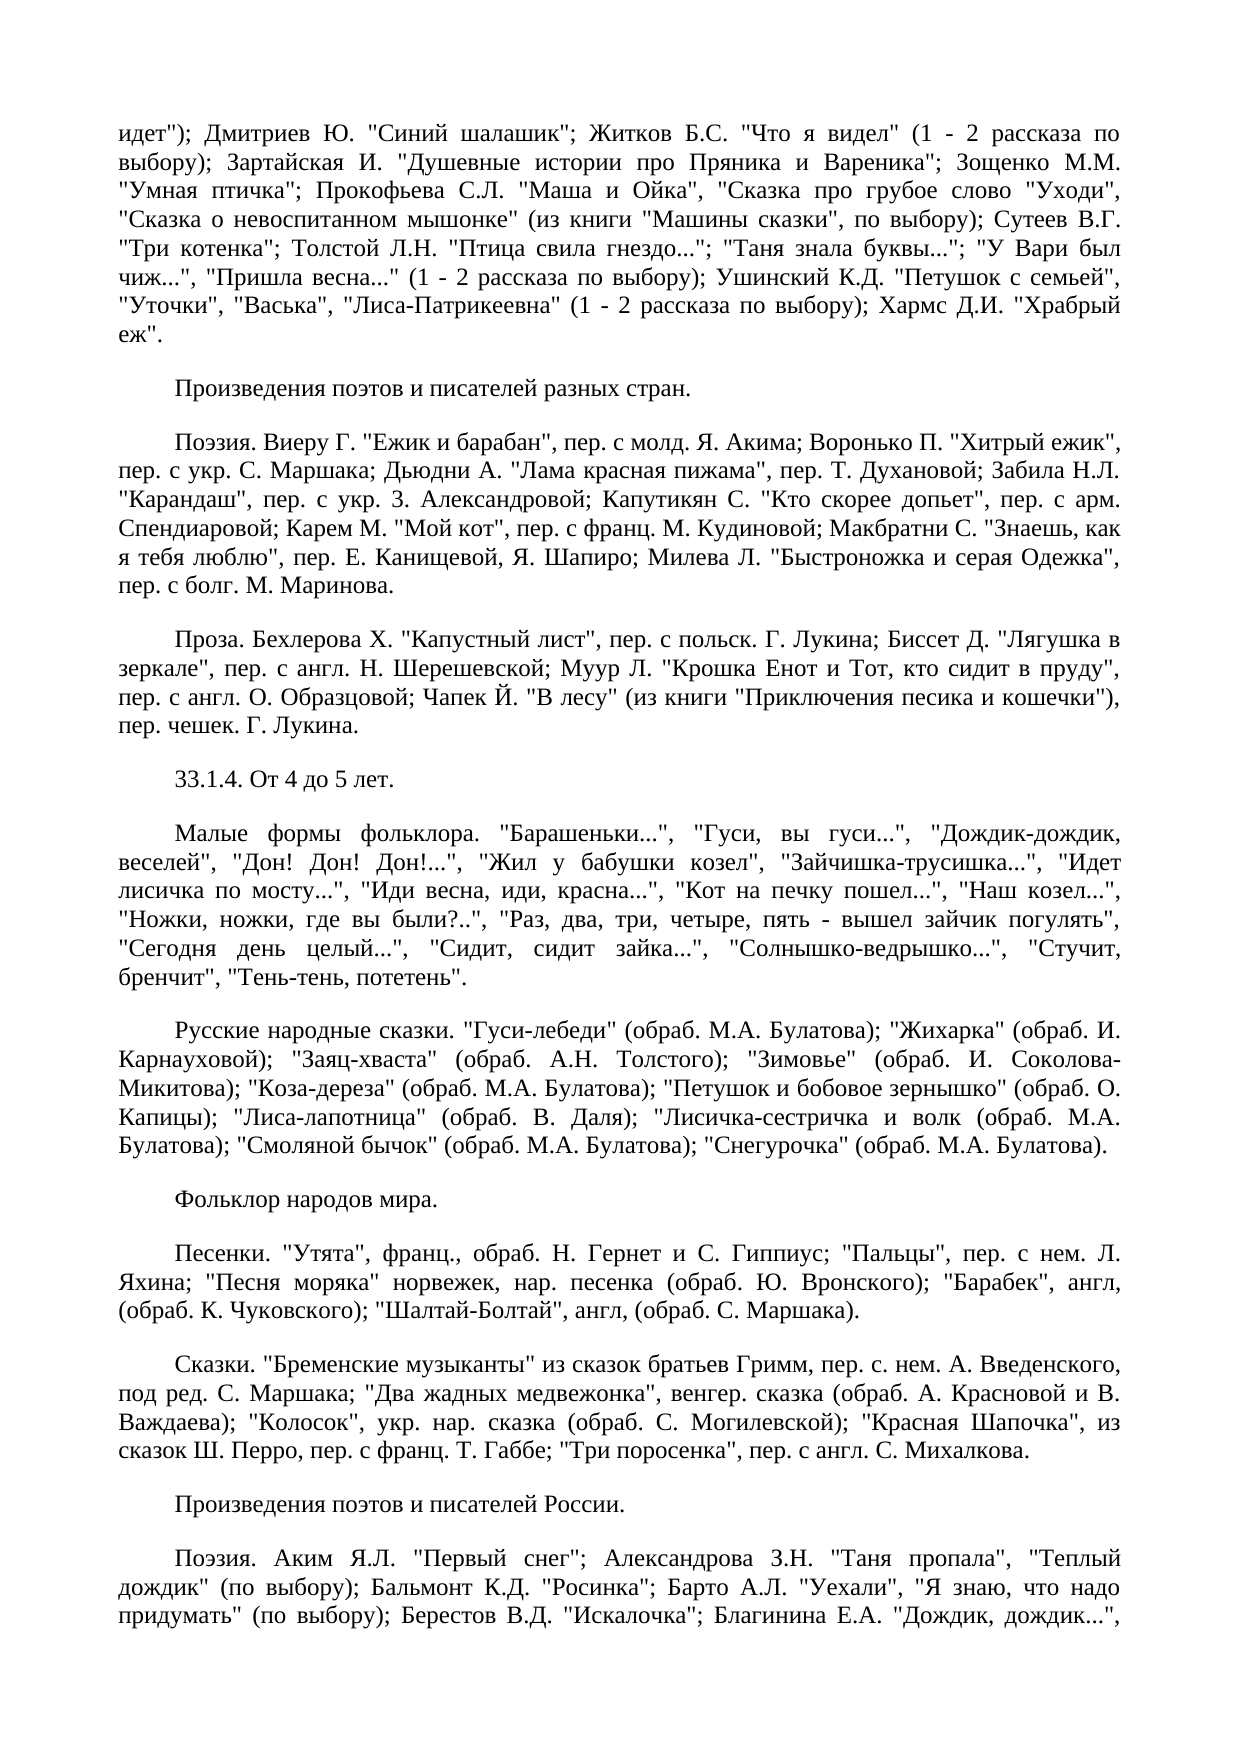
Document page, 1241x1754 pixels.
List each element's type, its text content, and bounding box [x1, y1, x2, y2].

text Произведения поэтов и писателей разных стран. [118, 373, 1122, 402]
text Малые формы фольклора. "Барашеньки...", "Гуси, вы гуси...", "Дождик-дождик, веселей", "Дон! Дон! Дон!...", "Жил у бабушки козел", "Зайчишка-трусишка...", "Идет лисичка по мосту...", "Иди весна, иди, красна...", "Кот на печку пошел...", "Наш козел...", "Ножки, ножки, где вы были?..", "Раз, два, три, четыре, пять - вышел зайчик погулять", "Сегодня день целый...", "Сидит, сидит зайка...", "Солнышко-ведрышко...", "Стучит, бренчит", "Тень-тень, потетень". [118, 818, 1122, 991]
text Проза. Бехлерова Х. "Капустный лист", пер. с польск. Г. Лукина; Биссет Д. "Лягушка в зеркале", пер. с англ. Н. Шерешевской; Муур Л. "Крошка Енот и Тот, кто сидит в пруду", пер. с англ. О. Образцовой; Чапек Й. "В лесу" (из книги "Приключения песика и кошечки"), пер. чешек. Г. Лукина. [118, 624, 1122, 739]
text Фольклор народов мира. [118, 1184, 1122, 1213]
text Поэзия. Аким Я.Л. "Первый снег"; Александрова З.Н. "Таня пропала", "Теплый дождик" (по выбору); Бальмонт К.Д. "Росинка"; Барто А.Л. "Уехали", "Я знаю, что надо придумать" (по выбору); Берестов В.Д. "Искалочка"; Благинина Е.А. "Дождик, дождик...", [118, 1543, 1122, 1629]
text Русские народные сказки. "Гуси-лебеди" (обраб. М.А. Булатова); "Жихарка" (обраб. И. Карнауховой); "Заяц-хваста" (обраб. А.Н. Толстого); "Зимовье" (обраб. И. Соколова-Микитова); "Коза-дереза" (обраб. М.А. Булатова); "Петушок и бобовое зернышко" (обраб. О. Капицы); "Лиса-лапотница" (обраб. В. Даля); "Лисичка-сестричка и волк (обраб. М.А. Булатова); "Смоляной бычок" (обраб. М.А. Булатова); "Снегурочка" (обраб. М.А. Булатова). [118, 1016, 1122, 1159]
text идет"); Дмитриев Ю. "Синий шалашик"; Житков Б.С. "Что я видел" (1 - 2 рассказа по выбору); Зартайская И. "Душевные истории про Пряника и Вареника"; Зощенко М.М. "Умная птичка"; Прокофьева С.Л. "Маша и Ойка", "Сказка про грубое слово "Уходи", "Сказка о невоспитанном мышонке" (из книги "Машины сказки", по выбору); Сутеев В.Г. "Три котенка"; Толстой Л.Н. "Птица свила гнездо..."; "Таня знала буквы..."; "У Вари был чиж...", "Пришла весна..." (1 - 2 рассказа по выбору); Ушинский К.Д. "Петушок с семьей", "Уточки", "Васька", "Лиса-Патрикеевна" (1 - 2 рассказа по выбору); Хармс Д.И. "Храбрый еж". [118, 118, 1122, 348]
text Песенки. "Утята", франц., обраб. Н. Гернет и С. Гиппиус; "Пальцы", пер. с нем. Л. Яхина; "Песня моряка" норвежек, нар. песенка (обраб. Ю. Вронского); "Барабек", англ, (обраб. К. Чуковского); "Шалтай-Болтай", англ, (обраб. С. Маршака). [118, 1238, 1122, 1324]
text Произведения поэтов и писателей России. [118, 1489, 1122, 1518]
text 33.1.4. От 4 до 5 лет. [118, 764, 1122, 793]
text Поэзия. Виеру Г. "Ежик и барабан", пер. с молд. Я. Акима; Воронько П. "Хитрый ежик", пер. с укр. С. Маршака; Дьюдни А. "Лама красная пижама", пер. Т. Духановой; Забила Н.Л. "Карандаш", пер. с укр. 3. Александровой; Капутикян С. "Кто скорее допьет", пер. с арм. Спендиаровой; Карем М. "Мой кот", пер. с франц. М. Кудиновой; Макбратни С. "Знаешь, как я тебя люблю", пер. Е. Канищевой, Я. Шапиро; Милева Л. "Быстроножка и серая Одежка", пер. с болг. М. Маринова. [118, 427, 1122, 599]
text Сказки. "Бременские музыканты" из сказок братьев Гримм, пер. с. нем. А. Введенского, под ред. С. Маршака; "Два жадных медвежонка", венгер. сказка (обраб. А. Красновой и В. Важдаева); "Колосок", укр. нар. сказка (обраб. С. Могилевской); "Красная Шапочка", из сказок Ш. Перро, пер. с франц. Т. Габбе; "Три поросенка", пер. с англ. С. Михалкова. [118, 1349, 1122, 1464]
